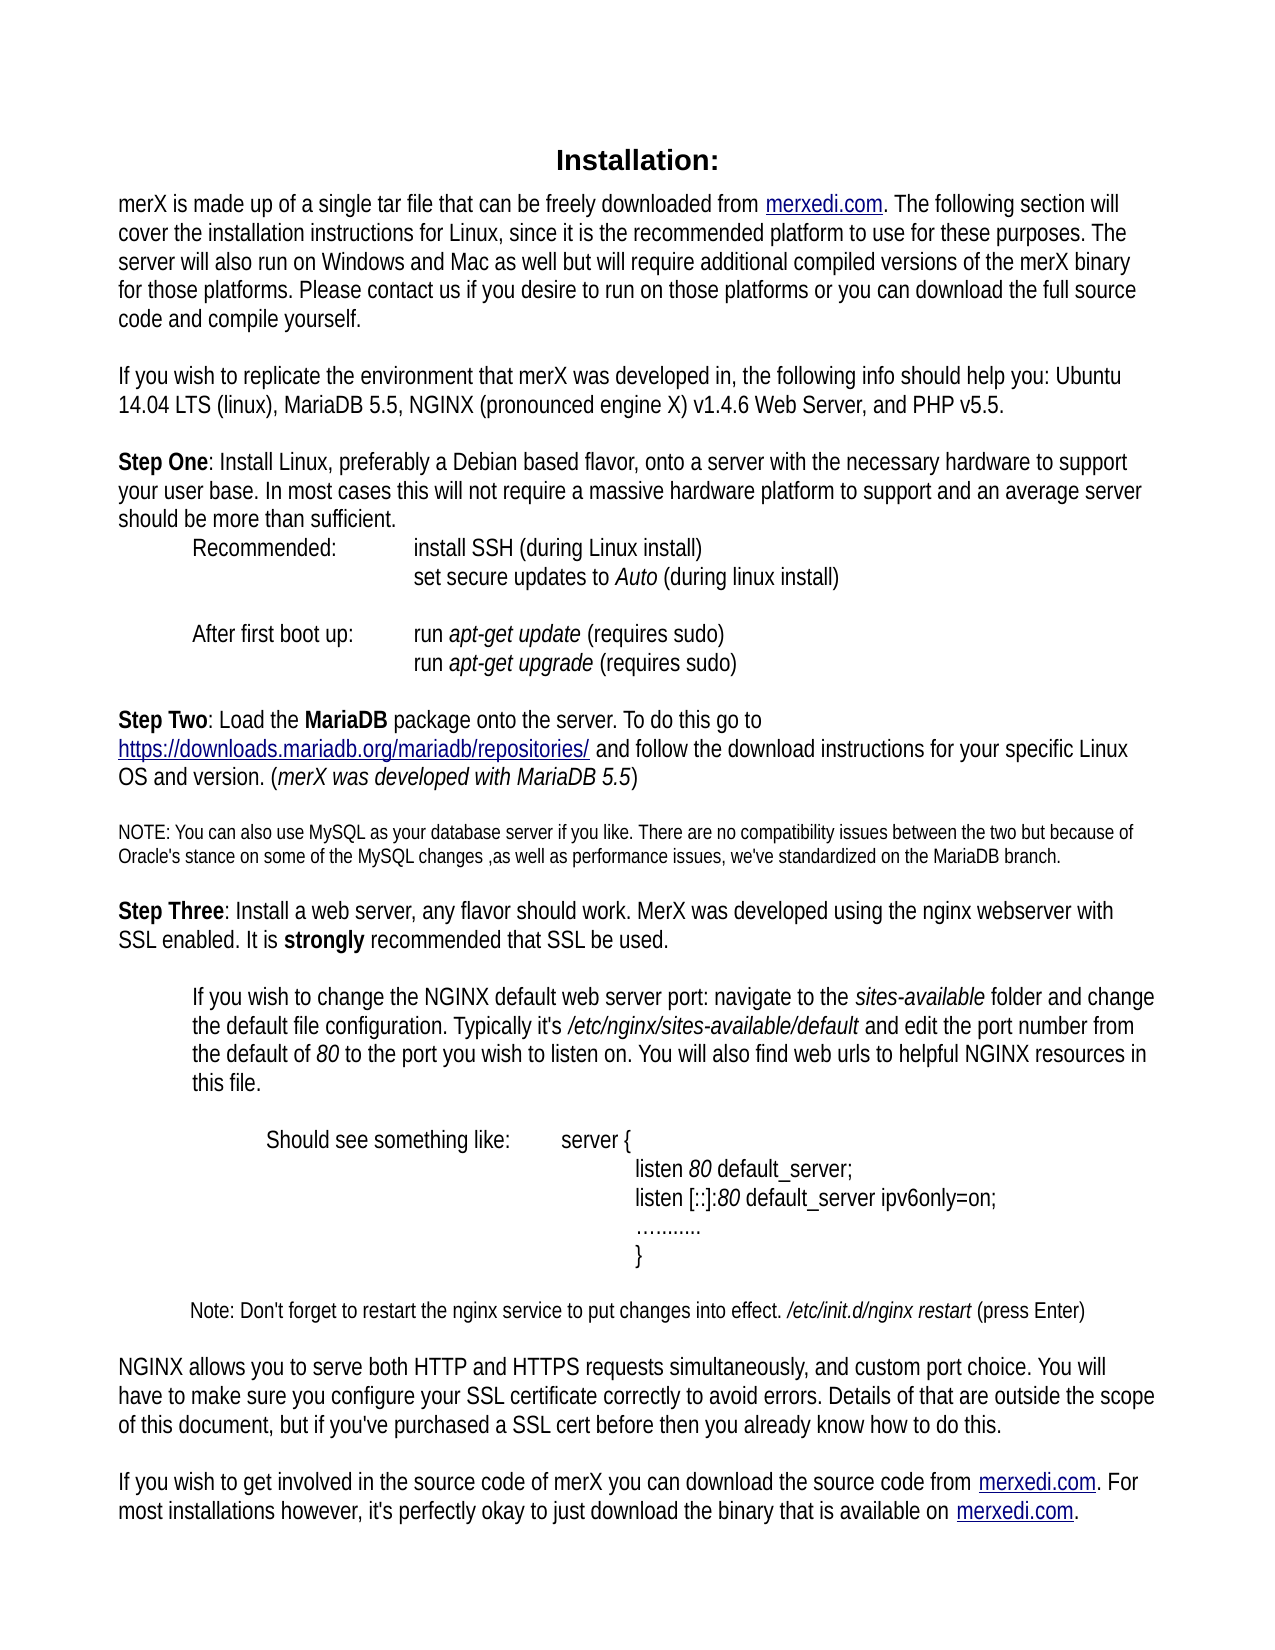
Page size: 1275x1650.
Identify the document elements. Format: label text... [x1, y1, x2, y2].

text …........ [118, 1211, 1157, 1240]
text If you wish to get involved in the source code of merX you can download the source code from merxedi.com. For most installations however, it's perfectly okay to just download the binary that is available on merxedi.com. [118, 1467, 1157, 1524]
text NOTE: You can also use MySQL as your database server if you like. There are no compatibility issues between the two but because of Oracle's stance on some of the MySQL changes ,as well as performance issues, we've standardized on the MariaDB branch. [118, 819, 1157, 867]
text run apt-get upgrade (requires sudo) [118, 648, 1157, 676]
text } [118, 1240, 1157, 1269]
text merX is made up of a single tar file that can be freely downloaded from merxedi.com. The following section will cover the installation instructions for Linux, since it is the recommended platform to use for these purposes. The server will also run on Windows and Mac as well but will require additional compiled versions of the merX binary for those platforms. Please contact us if you desire to run on those platforms or you can download the full source code and compile yourself. [118, 189, 1157, 332]
text listen [::]:80 default_server ipv6only=on; [118, 1183, 1157, 1211]
text If you wish to replicate the environment that merX was developed in, the following info should help you: Ubuntu 14.04 LTS (linux), MariaDB 5.5, NGINX (pronounced engine X) v1.4.6 Web Server, and PHP v5.5. [118, 361, 1157, 418]
text listen 80 default_server; [118, 1154, 1157, 1183]
text set secure updates to Auto (during linux install) [118, 562, 1157, 590]
text If you wish to change the NGINX default web server port: navigate to the sites-available folder and change the default file configuration. Typically it's /etc/nginx/sites-available/default and edit the port number from the default of 80 to the port you wish to listen on. You will also find web urls to helpful NGINX resources in this file. [118, 982, 1157, 1097]
text Step Two: Load the MariaDB package onto the server. To do this go to https://downloads.mariadb.org/mariadb/repositories/ and follow the download instructions for your specific Linux OS and version. (merX was developed with MariaDB 5.5) [118, 705, 1157, 791]
text Step Three: Install a web server, any flavor should work. MerX was developed using the nginx webserver with SSL enabled. It is strongly recommended that SSL be used. [118, 896, 1157, 953]
text Step One: Install Linux, preferably a Debian based flavor, onto a server with the necessary hardware to support your user base. In most cases this will not require a massive hardware platform to support and an average server should be more than sufficient. [118, 447, 1157, 533]
text Recommended: install SSH (during Linux install) [118, 533, 1157, 562]
text Note: Don't forget to restart the nginx service to put changes into effect. /etc/init.d/nginx restart (press Enter) [118, 1297, 1157, 1324]
text NGINX allows you to serve both HTTP and HTTPS requests simultaneously, and custom port choice. You will have to make sure you configure your SSL certificate correctly to avoid errors. Details of that are outside the scope of this document, but if you've purchased a SSL cert before then you already know how to do this. [118, 1352, 1157, 1438]
title Installation: [118, 143, 1157, 177]
text Should see something like: server { [118, 1125, 1157, 1154]
text After first boot up: run apt-get update (requires sudo) [118, 619, 1157, 648]
